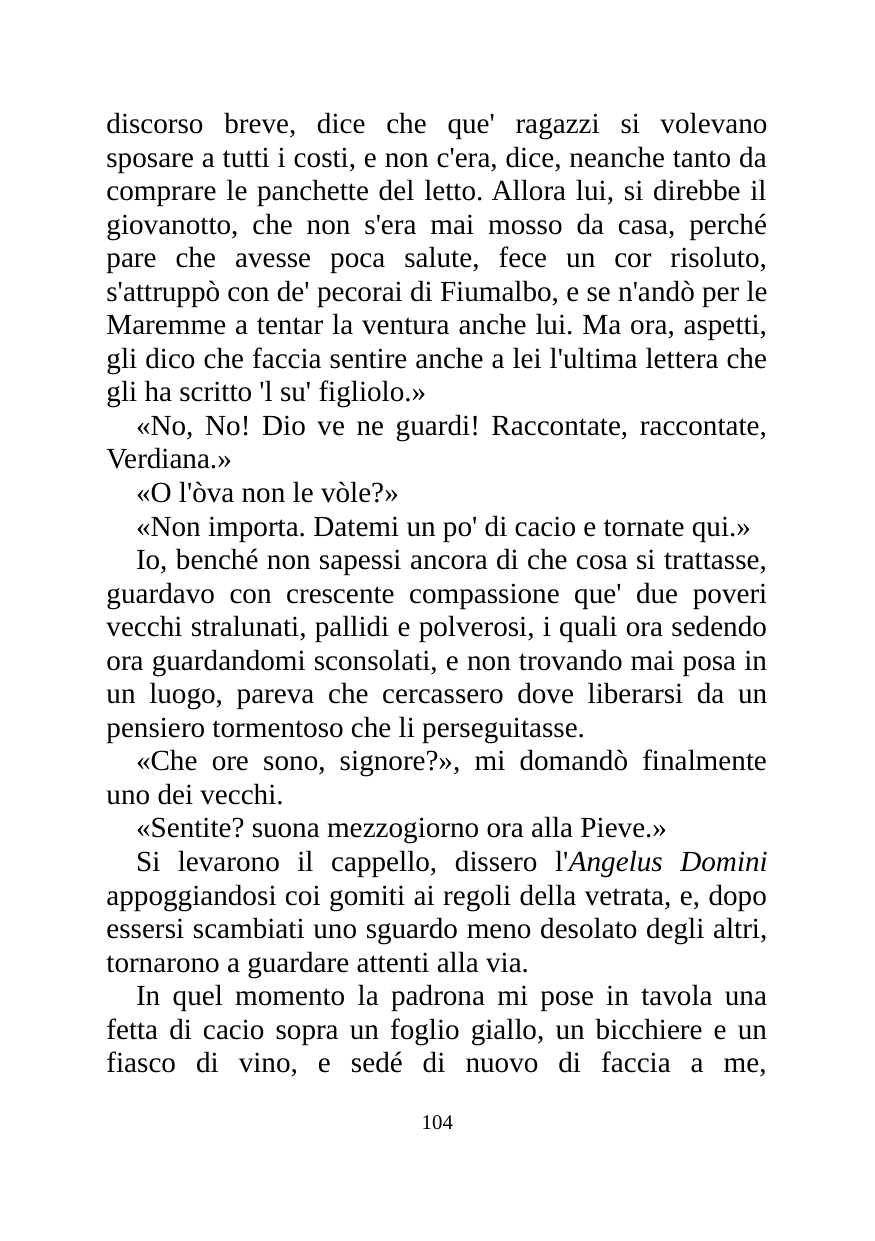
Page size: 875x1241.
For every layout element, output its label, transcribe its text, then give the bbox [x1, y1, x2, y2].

text In quel momento la padrona mi pose in tavola una fetta di cacio sopra un foglio giallo, un bicchiere e un fiasco di vino, e sedé di nuovo di faccia a me, [106, 978, 768, 1079]
text «No, No! Dio ve ne guardi! Raccontate, raccontate, Verdiana.» [106, 408, 768, 475]
text «O l'òva non le vòle?» [106, 475, 768, 509]
text Si levarono il cappello, dissero l'Angelus Domini appoggiandosi coi gomiti ai regoli della vetrata, e, dopo essersi scambiati uno sguardo meno desolato degli altri, tornarono a guardare attenti alla via. [106, 844, 768, 978]
text «Sentite? suona mezzogiorno ora alla Pieve.» [106, 811, 768, 844]
text Io, benché non sapessi ancora di che cosa si trattasse, guardavo con crescente compassione que' due poveri vecchi stralunati, pallidi e polverosi, i quali ora sedendo ora guardandomi sconsolati, e non trovando mai posa in un luogo, pareva che cercassero dove liberarsi da un pensiero tormentoso che li perseguitasse. [106, 542, 768, 743]
text «Che ore sono, signore?», mi domandò finalmente uno dei vecchi. [106, 743, 768, 811]
text discorso breve, dice che que' ragazzi si volevano sposare a tutti i costi, e non c'era, dice, neanche tanto da comprare le panchette del letto. Allora lui, si direbbe il giovanotto, che non s'era mai mosso da casa, perché pare che avesse poca salute, fece un cor risoluto, s'attruppò con de' pecorai di Fiumalbo, e se n'andò per le Maremme a tentar la ventura anche lui. Ma ora, aspetti, gli dico che faccia sentire anche a lei l'ultima lettera che gli ha scritto 'l su' figliolo.» [106, 106, 768, 408]
text «Non importa. Datemi un po' di cacio e tornate qui.» [106, 509, 768, 542]
